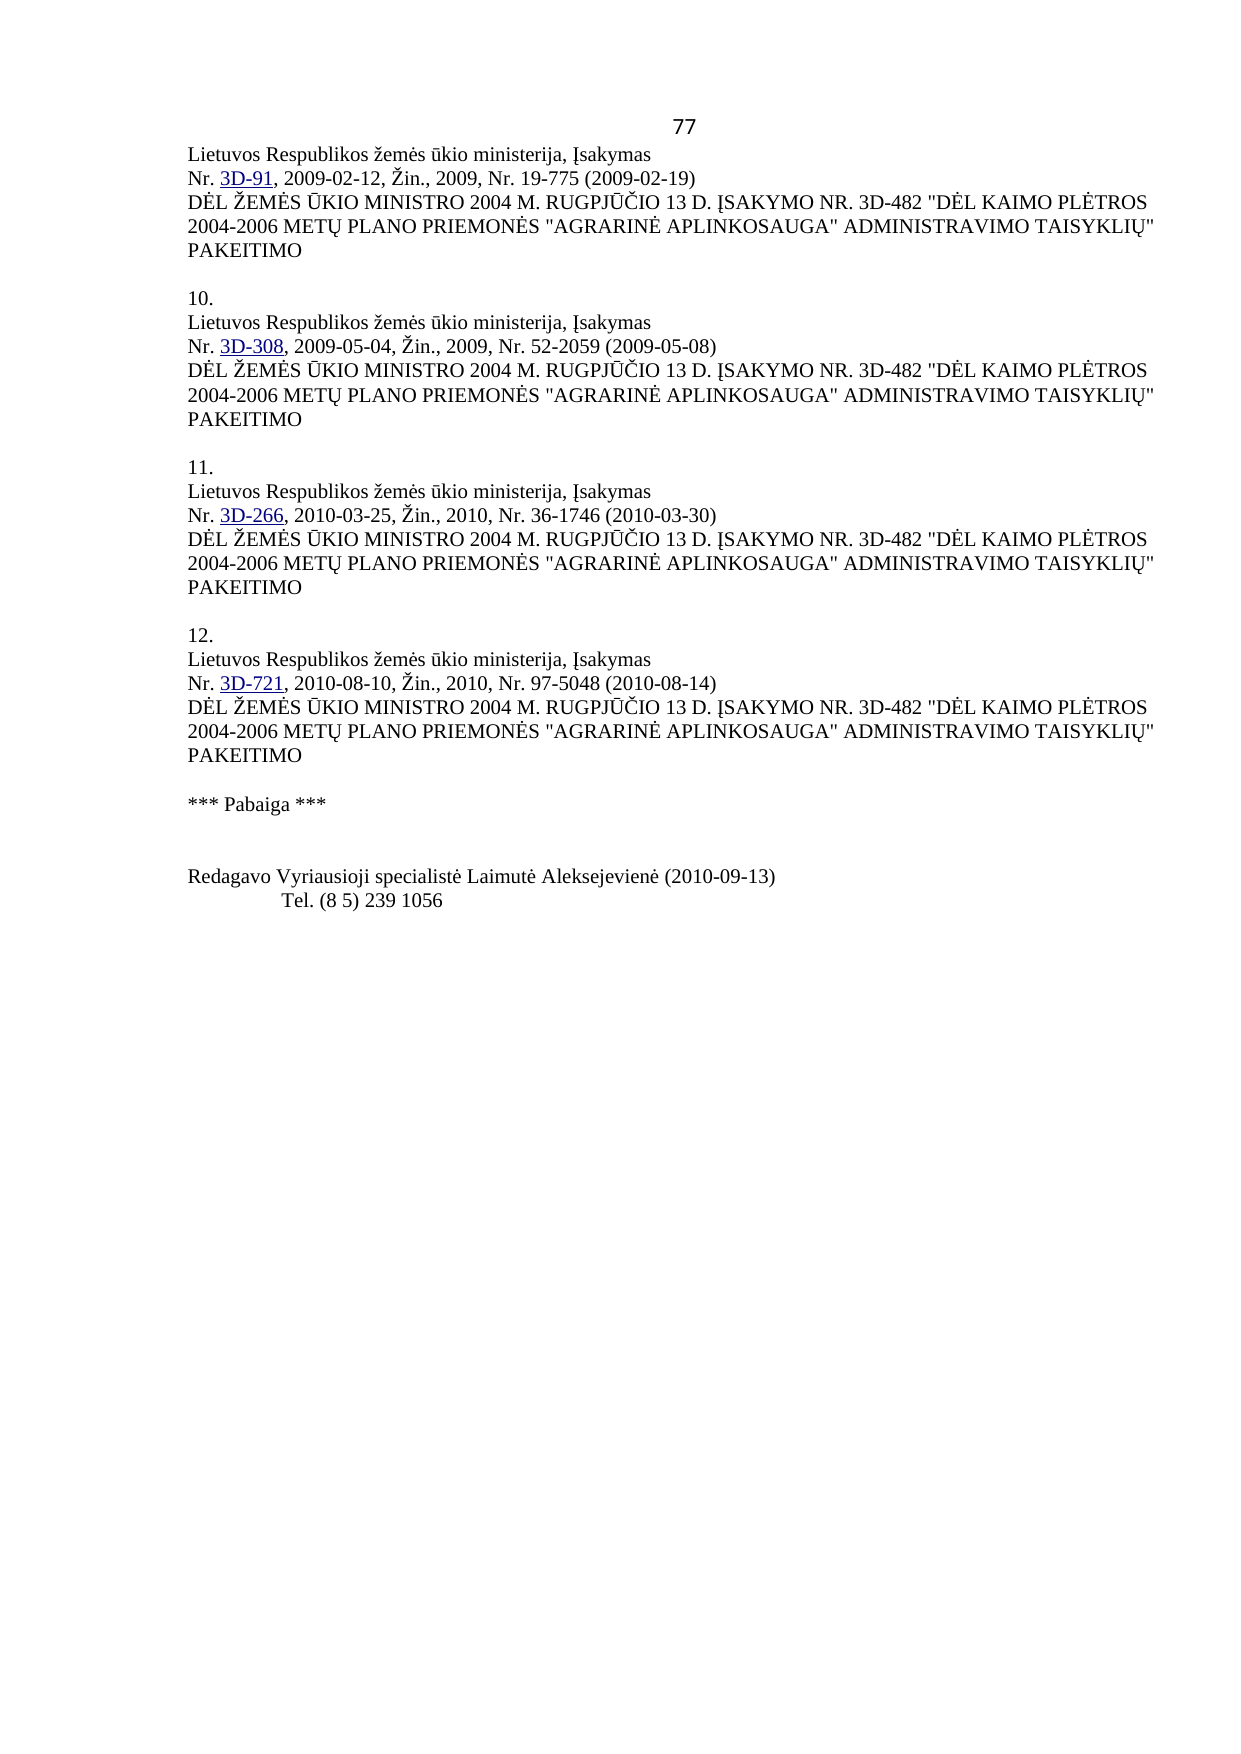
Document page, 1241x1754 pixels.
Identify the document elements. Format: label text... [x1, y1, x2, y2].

text DĖL ŽEMĖS ŪKIO MINISTRO 2004 M. RUGPJŪČIO 13 D. ĮSAKYMO NR. 3D-482 "DĖL KAIMO PLĖTROS 2004-2006 METŲ PLANO PRIEMONĖS "AGRARINĖ APLINKOSAUGA" ADMINISTRAVIMO TAISYKLIŲ" PAKEITIMO [187, 527, 1181, 599]
text DĖL ŽEMĖS ŪKIO MINISTRO 2004 M. RUGPJŪČIO 13 D. ĮSAKYMO NR. 3D-482 "DĖL KAIMO PLĖTROS 2004-2006 METŲ PLANO PRIEMONĖS "AGRARINĖ APLINKOSAUGA" ADMINISTRAVIMO TAISYKLIŲ" PAKEITIMO [187, 695, 1181, 767]
text Lietuvos Respublikos žemės ūkio ministerija, Įsakymas [187, 142, 1181, 166]
text 10. [187, 286, 1181, 310]
text Lietuvos Respublikos žemės ūkio ministerija, Įsakymas [187, 310, 1181, 334]
text Tel. (8 5) 239 1056 [187, 888, 1181, 912]
text Lietuvos Respublikos žemės ūkio ministerija, Įsakymas [187, 479, 1181, 503]
text DĖL ŽEMĖS ŪKIO MINISTRO 2004 M. RUGPJŪČIO 13 D. ĮSAKYMO NR. 3D-482 "DĖL KAIMO PLĖTROS 2004-2006 METŲ PLANO PRIEMONĖS "AGRARINĖ APLINKOSAUGA" ADMINISTRAVIMO TAISYKLIŲ" PAKEITIMO [187, 190, 1181, 262]
text Nr. 3D-91, 2009-02-12, Žin., 2009, Nr. 19-775 (2009-02-19) [187, 166, 1181, 190]
text Lietuvos Respublikos žemės ūkio ministerija, Įsakymas [187, 647, 1181, 671]
text 12. [187, 623, 1181, 647]
text *** Pabaiga *** [187, 792, 1181, 816]
text Nr. 3D-721, 2010-08-10, Žin., 2010, Nr. 97-5048 (2010-08-14) [187, 671, 1181, 695]
text DĖL ŽEMĖS ŪKIO MINISTRO 2004 M. RUGPJŪČIO 13 D. ĮSAKYMO NR. 3D-482 "DĖL KAIMO PLĖTROS 2004-2006 METŲ PLANO PRIEMONĖS "AGRARINĖ APLINKOSAUGA" ADMINISTRAVIMO TAISYKLIŲ" PAKEITIMO [187, 358, 1181, 431]
text Nr. 3D-308, 2009-05-04, Žin., 2009, Nr. 52-2059 (2009-05-08) [187, 334, 1181, 358]
text Nr. 3D-266, 2010-03-25, Žin., 2010, Nr. 36-1746 (2010-03-30) [187, 503, 1181, 527]
text 11. [187, 455, 1181, 479]
text Redagavo Vyriausioji specialistė Laimutė Aleksejevienė (2010-09-13) [187, 864, 1181, 888]
